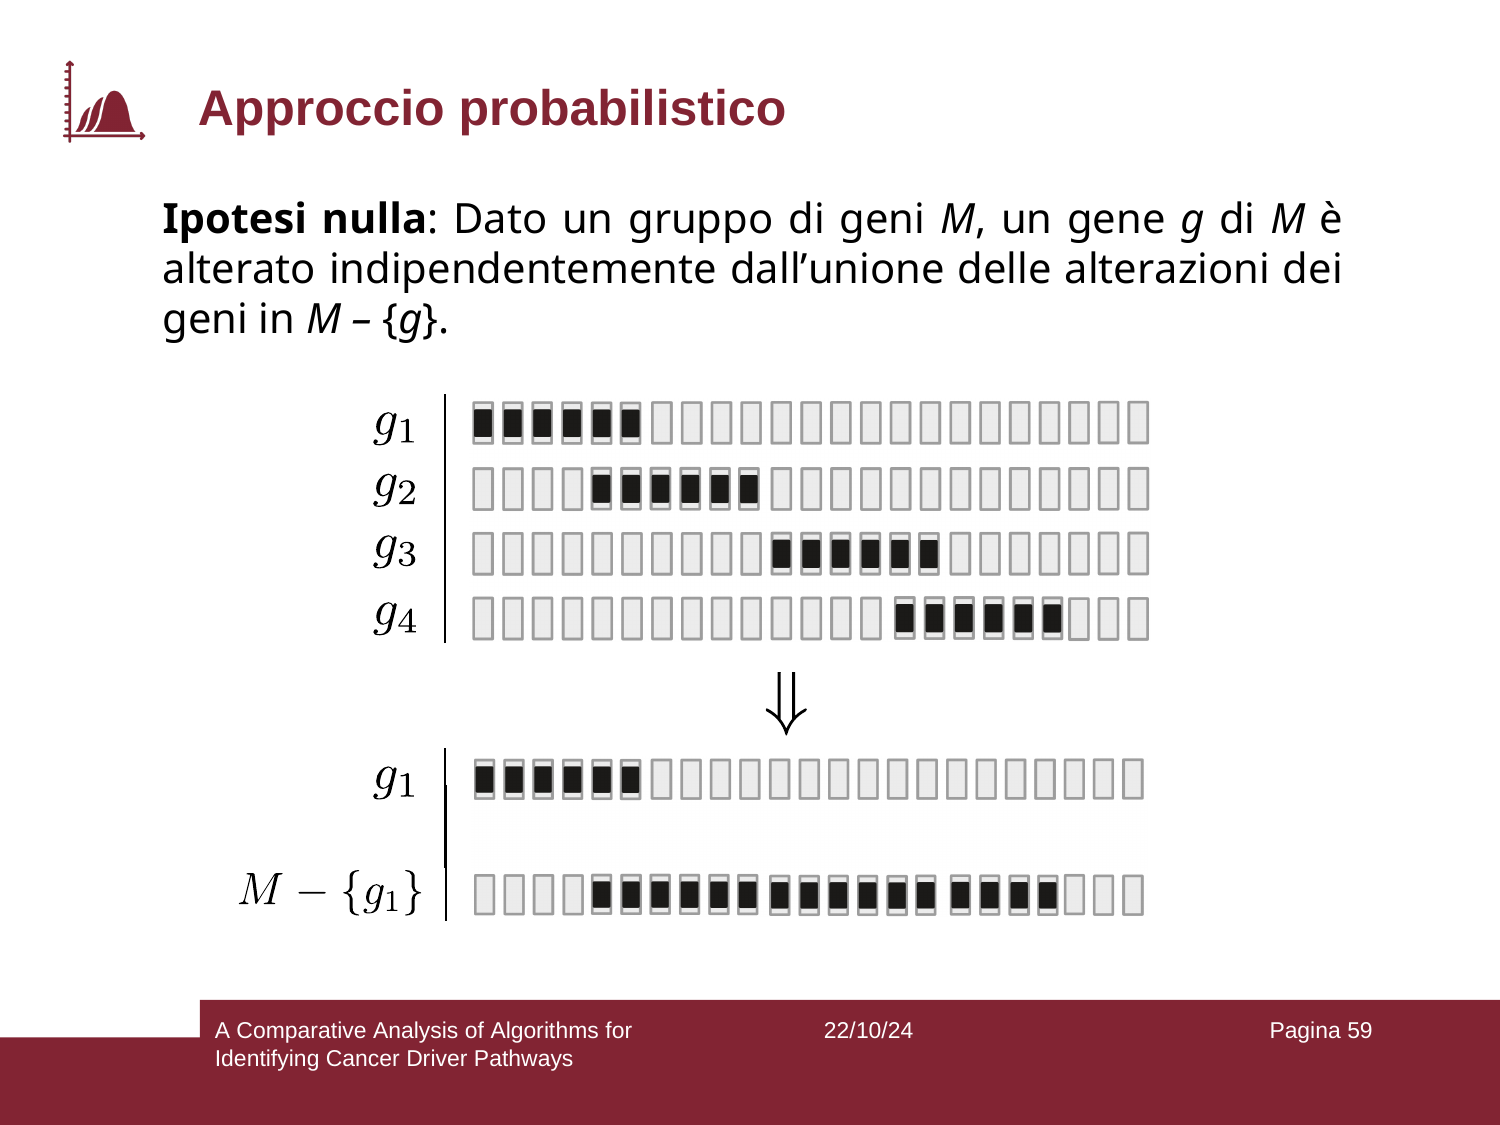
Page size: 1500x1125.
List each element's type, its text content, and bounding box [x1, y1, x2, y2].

picture [307, 394, 1151, 663]
title Approccio probabilistico [183, 67, 1400, 150]
picture [765, 672, 807, 736]
picture [307, 748, 470, 921]
picture [238, 870, 422, 916]
text_box A Comparative Analysis of Algorithms for Identifying Cancer Driver Pathways [199, 1008, 676, 1084]
text_box Ipotesi nulla: Dato un gruppo di geni M, un gene g di M è alterato indipendentemente dall’unione delle alterazioni dei geni in M – {g}. [147, 184, 1359, 350]
text_box Pagina <number> [1074, 1008, 1388, 1084]
picture [471, 756, 1148, 917]
picture [60, 58, 148, 145]
text_box 22/10/24 [712, 1008, 1026, 1084]
